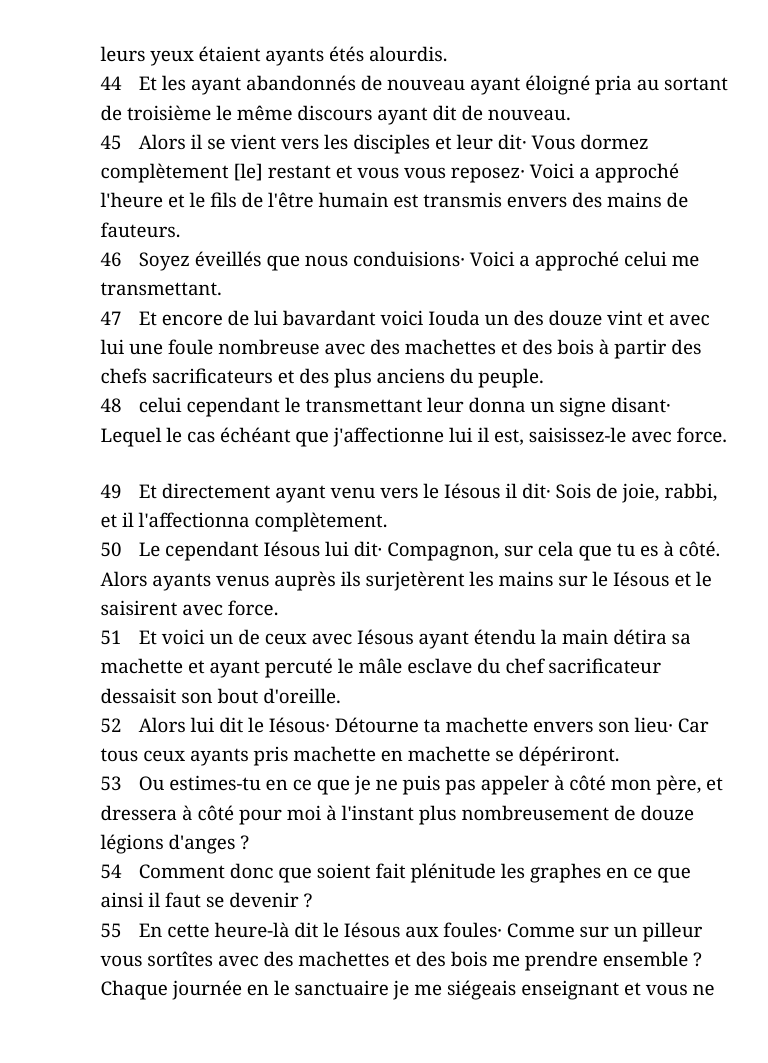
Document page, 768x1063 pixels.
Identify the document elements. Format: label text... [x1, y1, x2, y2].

text leurs yeux étaient ayants étés alourdis. 44 Et les ayant abandonnés de nouveau ayant éloigné pria au sortant de troisième le même discours ayant dit de nouveau. 45 Alors il se vient vers les disciples et leur dit· Vous dormez complètement [le] restant et vous vous reposez· Voici a approché l'heure et le fils de l'être humain est transmis envers des mains de fauteurs. 46 Soyez éveillés que nous conduisions· Voici a approché celui me transmettant. 47 Et encore de lui bavardant voici Iouda un des douze vint et avec lui une foule nombreuse avec des machettes et des bois à partir des chefs sacrificateurs et des plus anciens du peuple. 48 celui cependant le transmettant leur donna un signe disant· Lequel le cas échéant que j'affectionne lui il est, saisissez-le avec force. 49 Et directement ayant venu vers le Iésous il dit· Sois de joie, rabbi, et il l'affectionna complètement. 50 Le cependant Iésous lui dit· Compagnon, sur cela que tu es à côté. Alors ayants venus auprès ils surjetèrent les mains sur le Iésous et le saisirent avec force. 51 Et voici un de ceux avec Iésous ayant étendu la main détira sa machette et ayant percuté le mâle esclave du chef sacrificateur dessaisit son bout d'oreille. 52 Alors lui dit le Iésous· Détourne ta machette envers son lieu· Car tous ceux ayants pris machette en machette se dépériront. 53 Ou estimes-tu en ce que je ne puis pas appeler à côté mon père, et dressera à côté pour moi à l'instant plus nombreusement de douze légions d'anges ? 54 Comment donc que soient fait plénitude les graphes en ce que ainsi il faut se devenir ? 55 En cette heure-là dit le Iésous aux foules· Comme sur un pilleur vous sortîtes avec des machettes et des bois me prendre ensemble ? Chaque journée en le sanctuaire je me siégeais enseignant et vous ne [100, 41, 729, 1001]
